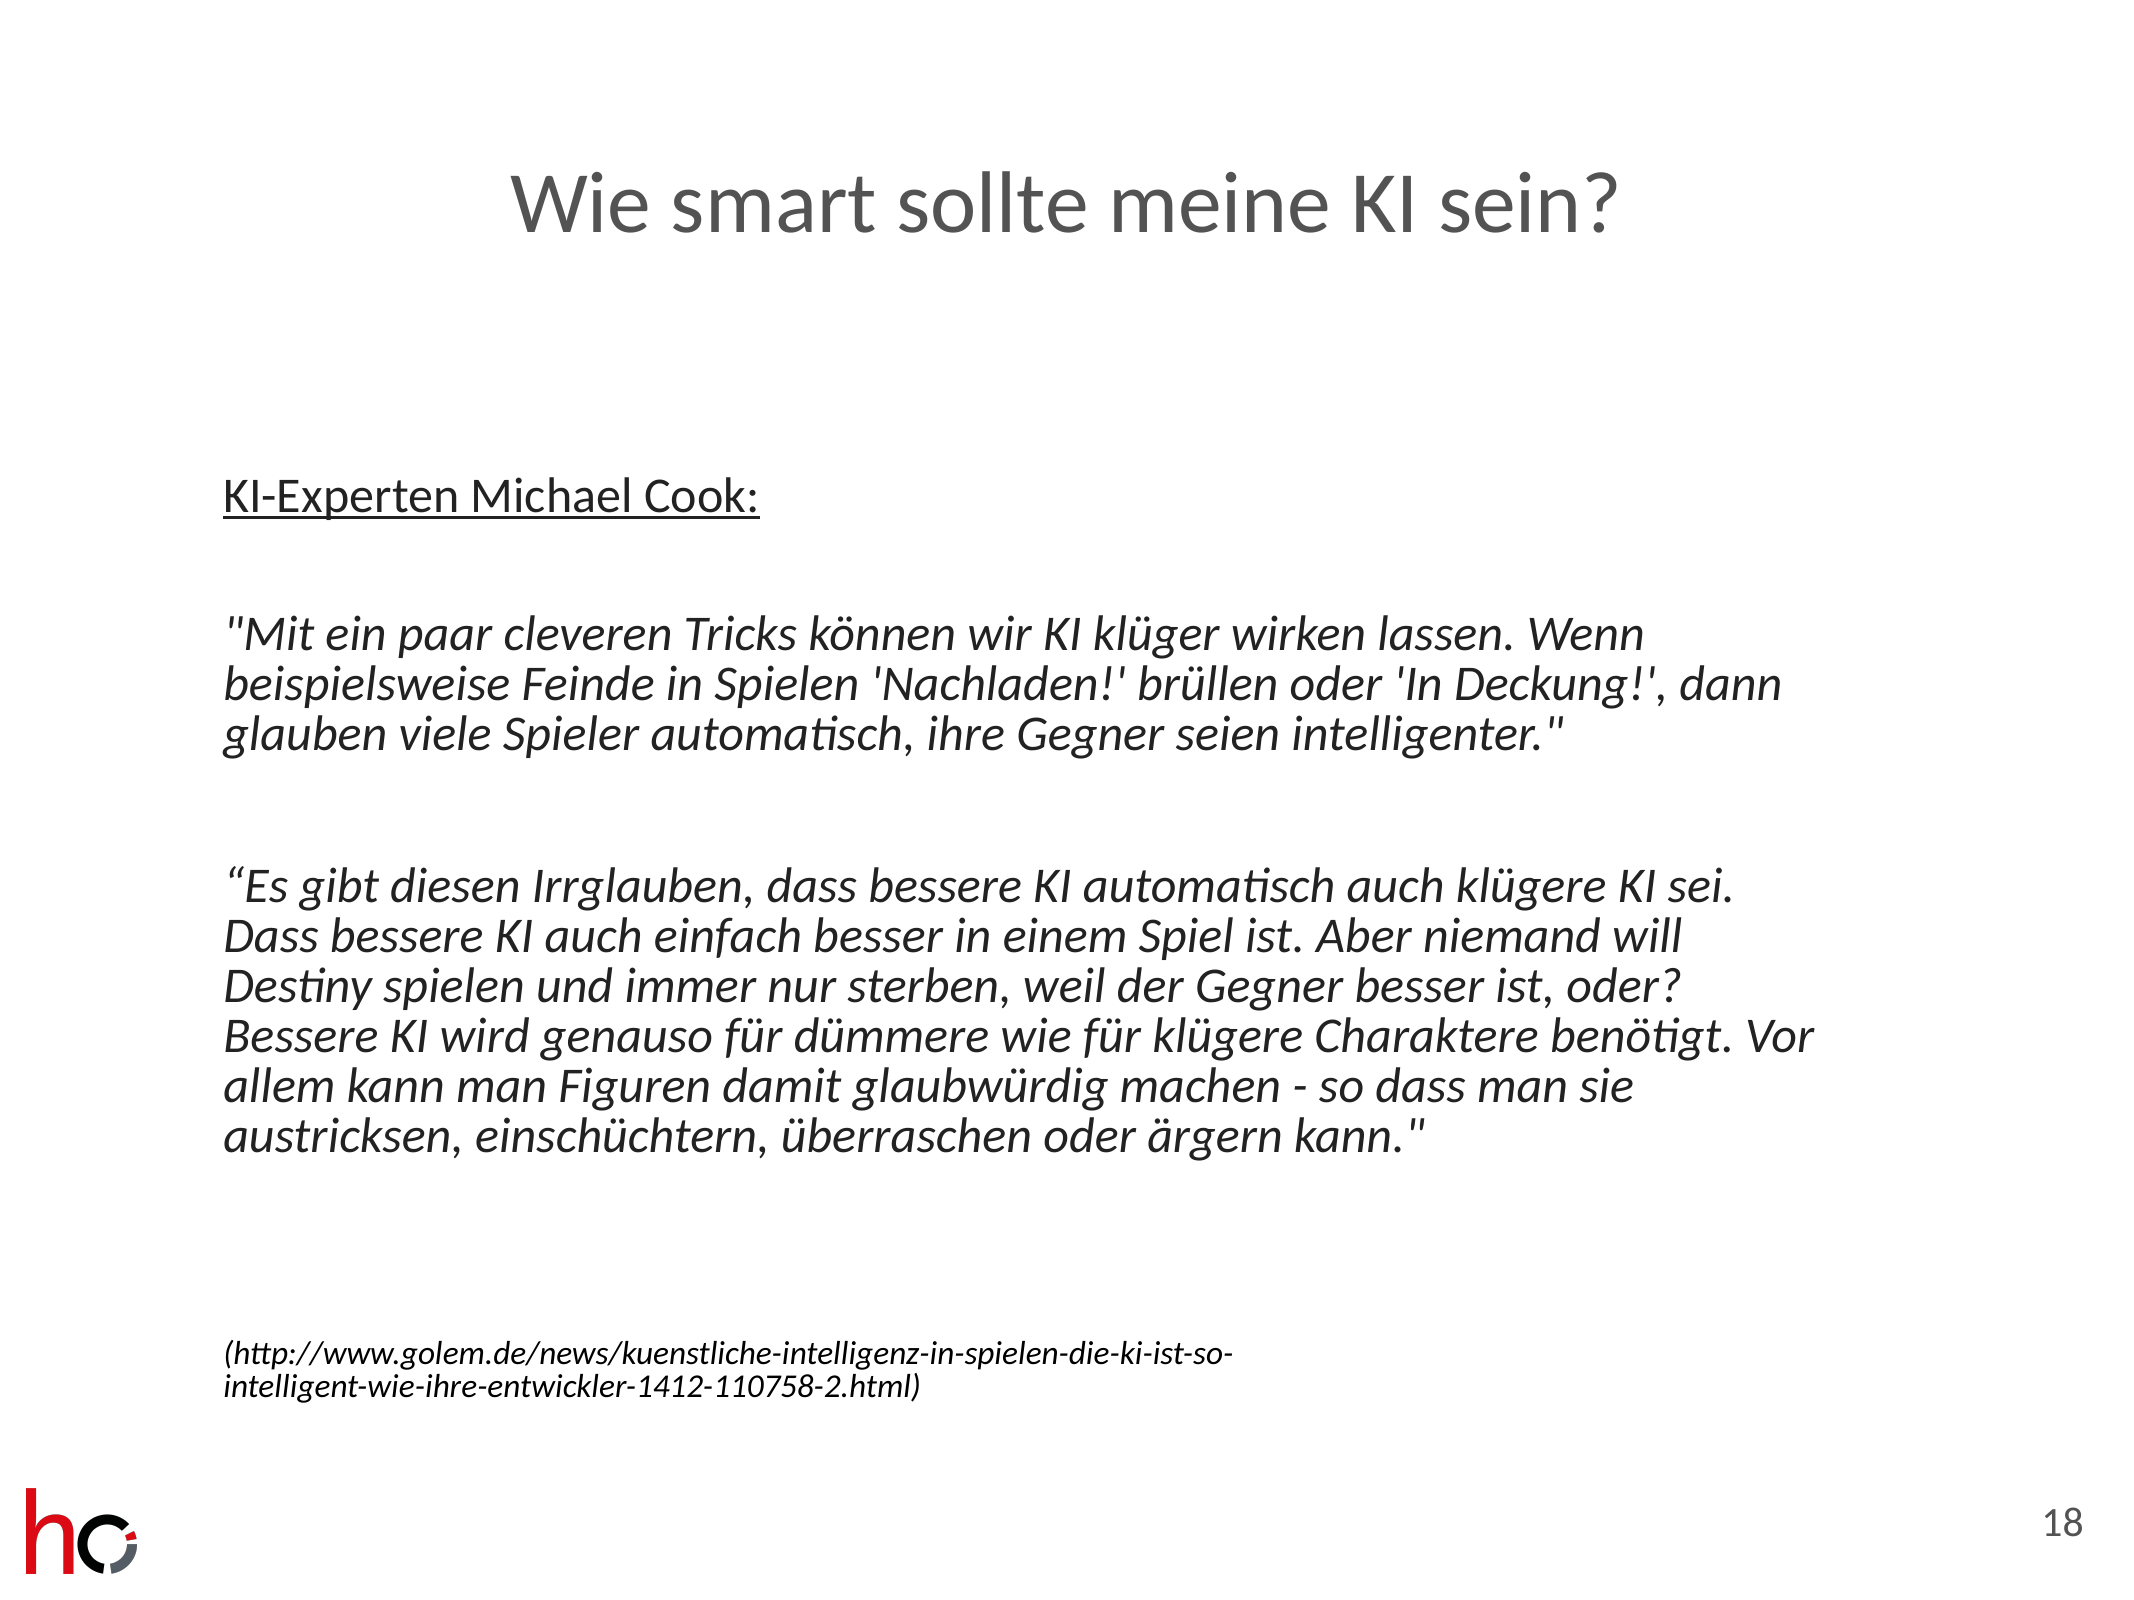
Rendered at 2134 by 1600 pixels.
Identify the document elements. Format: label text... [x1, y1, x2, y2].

text_box [2026, 1497, 2120, 1569]
text_box “Es gibt diesen Irrglauben, dass bessere KI automatisch auch klügere KI sei. Dass bessere KI auch einfach besser in einem Spiel ist. Aber niemand will Destiny spielen und immer nur sterben, weil der Gegner besser ist, oder? Bessere KI wird genauso für dümmere wie für klügere Charaktere benötigt. Vor allem kann man Figuren damit glaubwürdig machen - so dass man sie austricksen, einschüchtern, überraschen oder ärgern kann." [208, 858, 1854, 1173]
text_box (http://www.golem.de/news/kuenstliche-intelligenz-in-spielen-die-ki-ist-so-intelligent-wie-ihre-entwickler-1412-110758-2.html) [208, 1332, 1275, 1414]
text_box "Mit ein paar cleveren Tricks können wir KI klüger wirken lassen. Wenn beispielsweise Feinde in Spielen 'Nachladen!' brüllen oder 'In Deckung!', dann glauben viele Spieler automatisch, ihre Gegner seien intelligenter." [208, 606, 1958, 771]
title Wie smart sollte meine KI sein? [106, 63, 2027, 331]
text_box KI-Experten Michael Cook: [208, 468, 775, 583]
